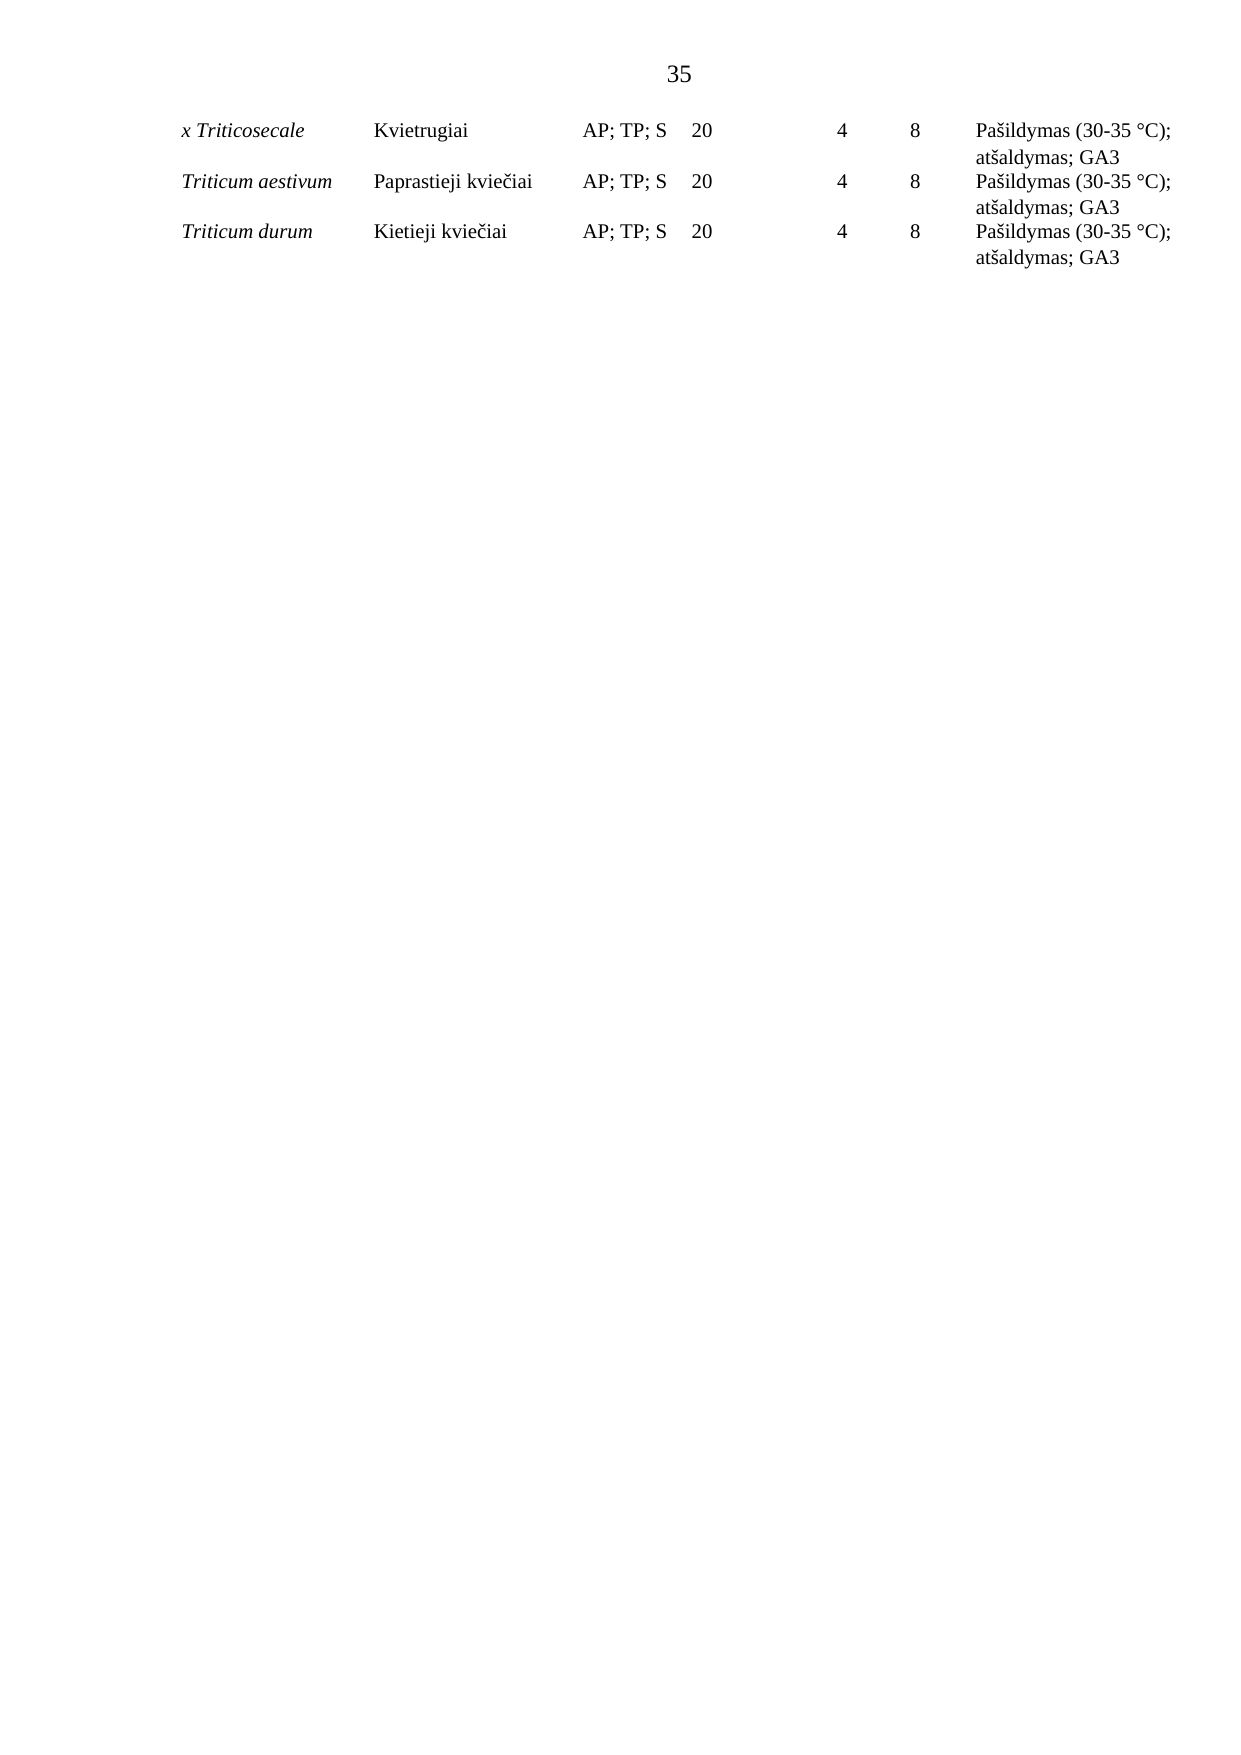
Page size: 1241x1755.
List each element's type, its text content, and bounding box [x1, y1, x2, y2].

table_cell [828, 195, 833, 219]
table_cell [967, 245, 971, 269]
table_cell [578, 245, 582, 269]
table_cell 4 [833, 169, 906, 194]
table_cell [902, 245, 906, 269]
table_cell [369, 145, 373, 169]
table_cell AP; TP; S [578, 169, 687, 194]
table_cell AP; TP; S [578, 219, 687, 244]
table_cell [369, 195, 373, 219]
table_cell [578, 145, 582, 169]
table_cell x Triticosecale [177, 118, 369, 144]
table_cell [369, 245, 373, 269]
table_cell [683, 195, 687, 219]
table_cell Kvietrugiai [369, 118, 578, 144]
table_cell [574, 195, 578, 219]
table_cell [687, 245, 691, 269]
table_cell 20 [687, 118, 833, 144]
table_cell 8 [906, 118, 971, 144]
table_cell [833, 145, 837, 169]
table_cell Triticum durum [177, 219, 369, 244]
table_cell [683, 145, 687, 169]
table_cell [967, 145, 971, 169]
table_cell [683, 245, 687, 269]
table_cell 4 [833, 219, 906, 244]
table_cell [833, 195, 837, 219]
table_cell AP; TP; S [578, 118, 687, 144]
table_cell [177, 145, 181, 169]
table_cell [906, 245, 910, 269]
table_cell Paprastieji kviečiai [369, 169, 578, 194]
table_cell [828, 245, 833, 269]
table_cell [687, 195, 691, 219]
table_cell [967, 195, 971, 219]
table_cell Kietieji kviečiai [369, 219, 578, 244]
table_cell [365, 145, 369, 169]
table_cell Pašildymas (30-35 °C); [971, 118, 1192, 144]
table_cell 8 [906, 169, 971, 194]
table_cell Triticum aestivum [177, 169, 369, 194]
table_cell [828, 145, 833, 169]
table_cell [906, 145, 910, 169]
table_cell 4 [833, 118, 906, 144]
table_cell [574, 145, 578, 169]
table_cell 8 [906, 219, 971, 244]
table_cell [906, 195, 910, 219]
table_cell [177, 245, 181, 269]
table_cell [687, 145, 691, 169]
table_cell [833, 245, 837, 269]
table_cell [177, 195, 181, 219]
table_cell [365, 245, 369, 269]
table_cell [902, 145, 906, 169]
table_cell [578, 195, 582, 219]
table_cell [574, 245, 578, 269]
table_cell [902, 195, 906, 219]
table_cell 20 [687, 169, 833, 194]
table_cell 20 [687, 219, 833, 244]
table_cell Pašildymas (30-35 °C); [971, 219, 1192, 244]
table_cell Pašildymas (30-35 °C); [971, 169, 1192, 194]
table_cell [365, 195, 369, 219]
